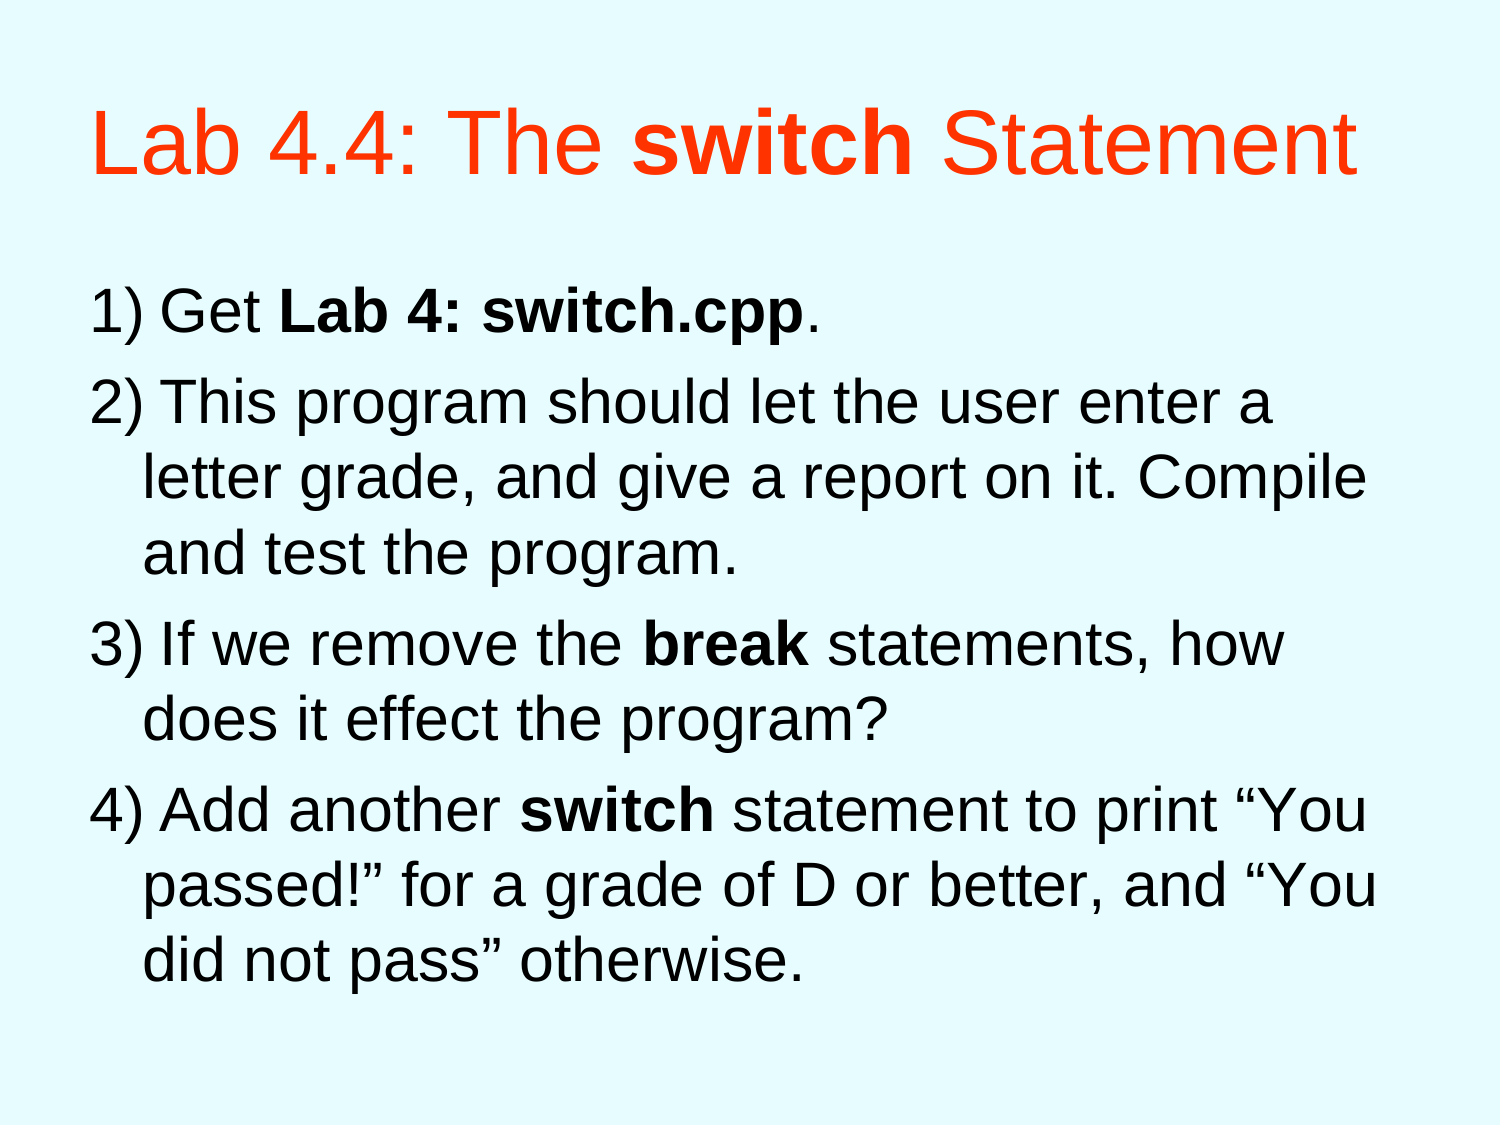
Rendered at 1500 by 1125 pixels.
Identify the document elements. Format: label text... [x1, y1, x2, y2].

list Get Lab 4: switch.cpp. This program should let the user enter a letter grade, and give a report on it. Compile and test the program. If we remove the break statements, how does it effect the program? Add another switch statement to print “You passed!” for a grade of D or better, and “You did not pass” otherwise. [75, 262, 1423, 1003]
title Lab 4.4: The switch Statement [75, 45, 1423, 231]
